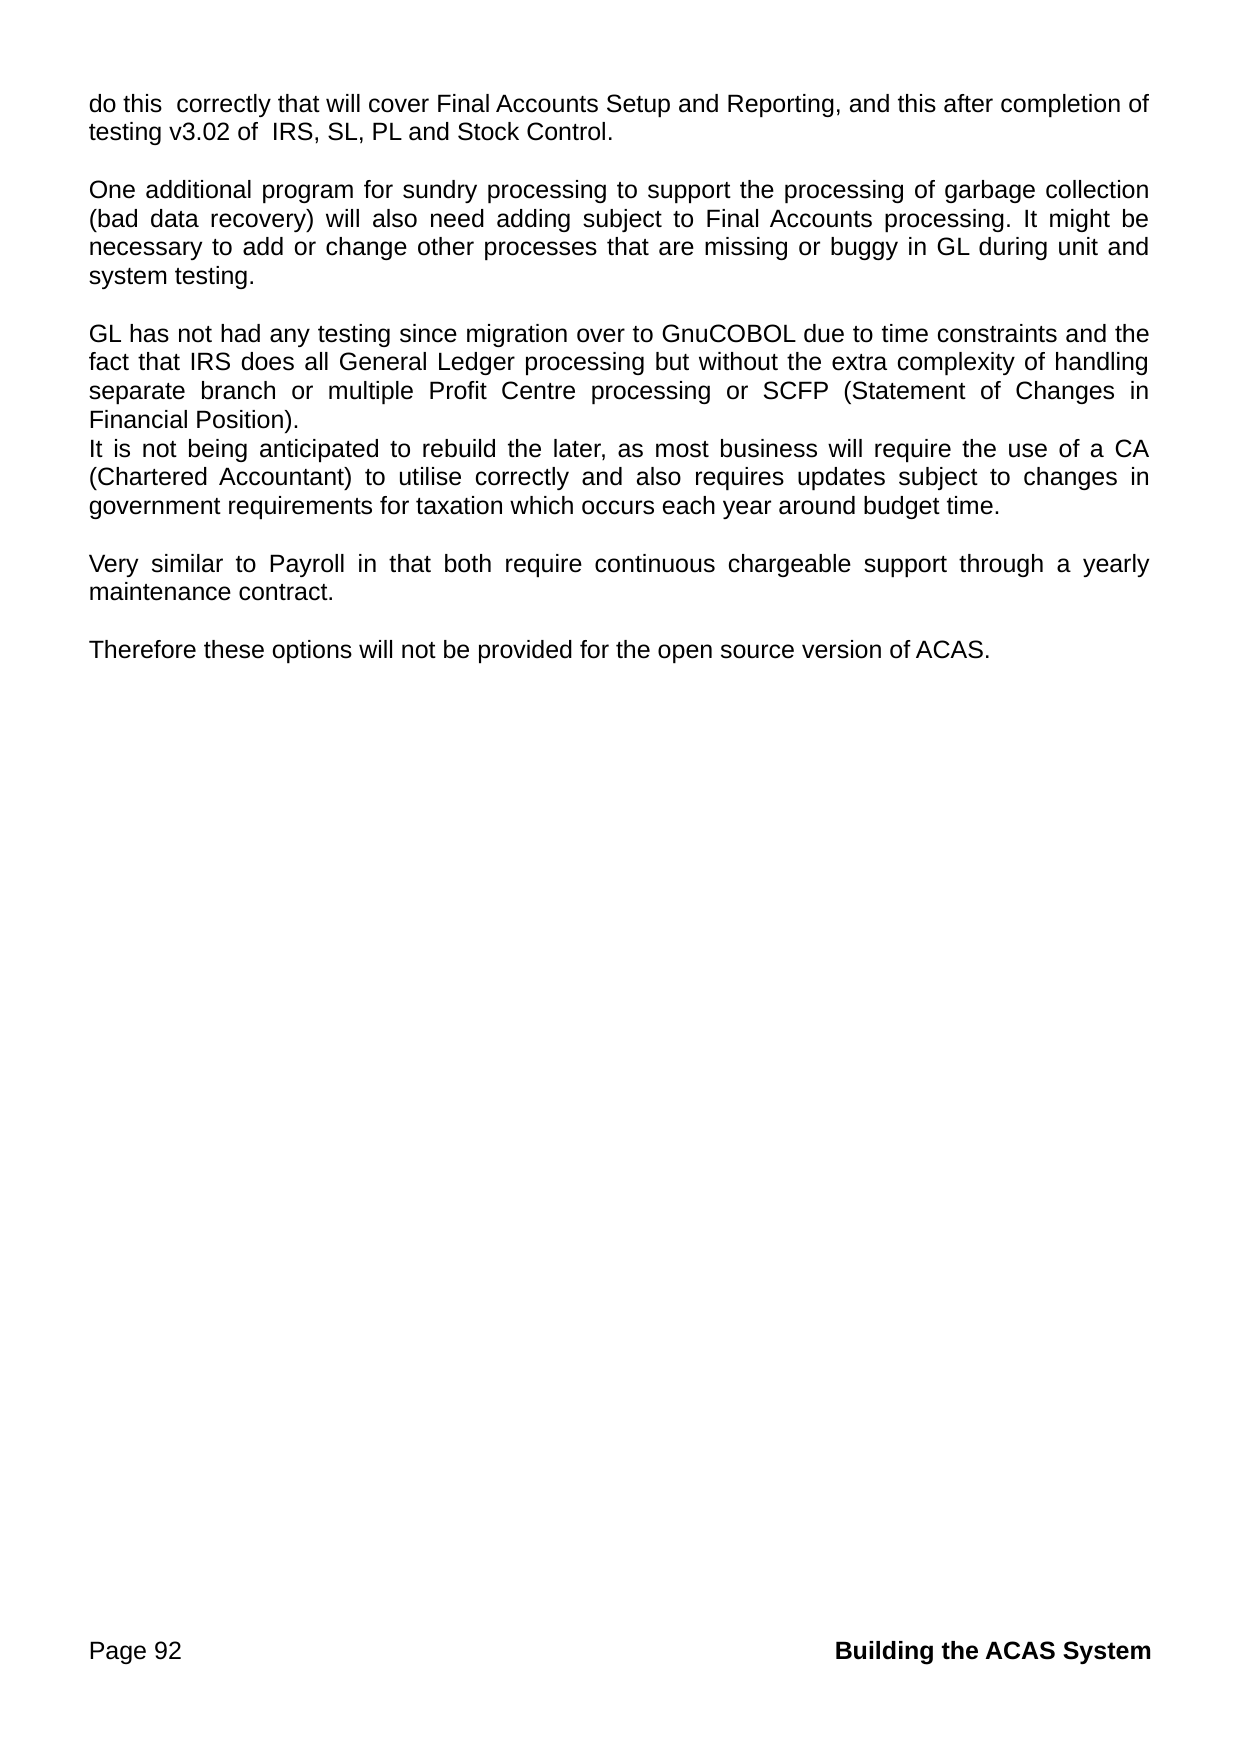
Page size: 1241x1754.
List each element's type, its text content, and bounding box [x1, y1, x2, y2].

text GL has not had any testing since migration over to GnuCOBOL due to time constraints and the fact that IRS does all General Ledger processing but without the extra complexity of handling separate branch or multiple Profit Centre processing or SCFP (Statement of Changes in Financial Position). [88, 318, 1152, 433]
text It is not being anticipated to rebuild the later, as most business will require the use of a CA (Chartered Accountant) to utilise correctly and also requires updates subject to changes in government requirements for taxation which occurs each year around budget time. [88, 433, 1152, 520]
text One additional program for sundry processing to support the processing of garbage collection (bad data recovery) will also need adding subject to Final Accounts processing. It might be necessary to add or change other processes that are missing or buggy in GL during unit and system testing. [88, 175, 1152, 290]
text Therefore these options will not be provided for the open source version of ACAS. [88, 635, 1152, 663]
text Very similar to Payroll in that both require continuous chargeable support through a yearly maintenance contract. [88, 548, 1152, 606]
text do this correctly that will cover Final Accounts Setup and Reporting, and this after completion of testing v3.02 of IRS, SL, PL and Stock Control. [88, 88, 1152, 146]
